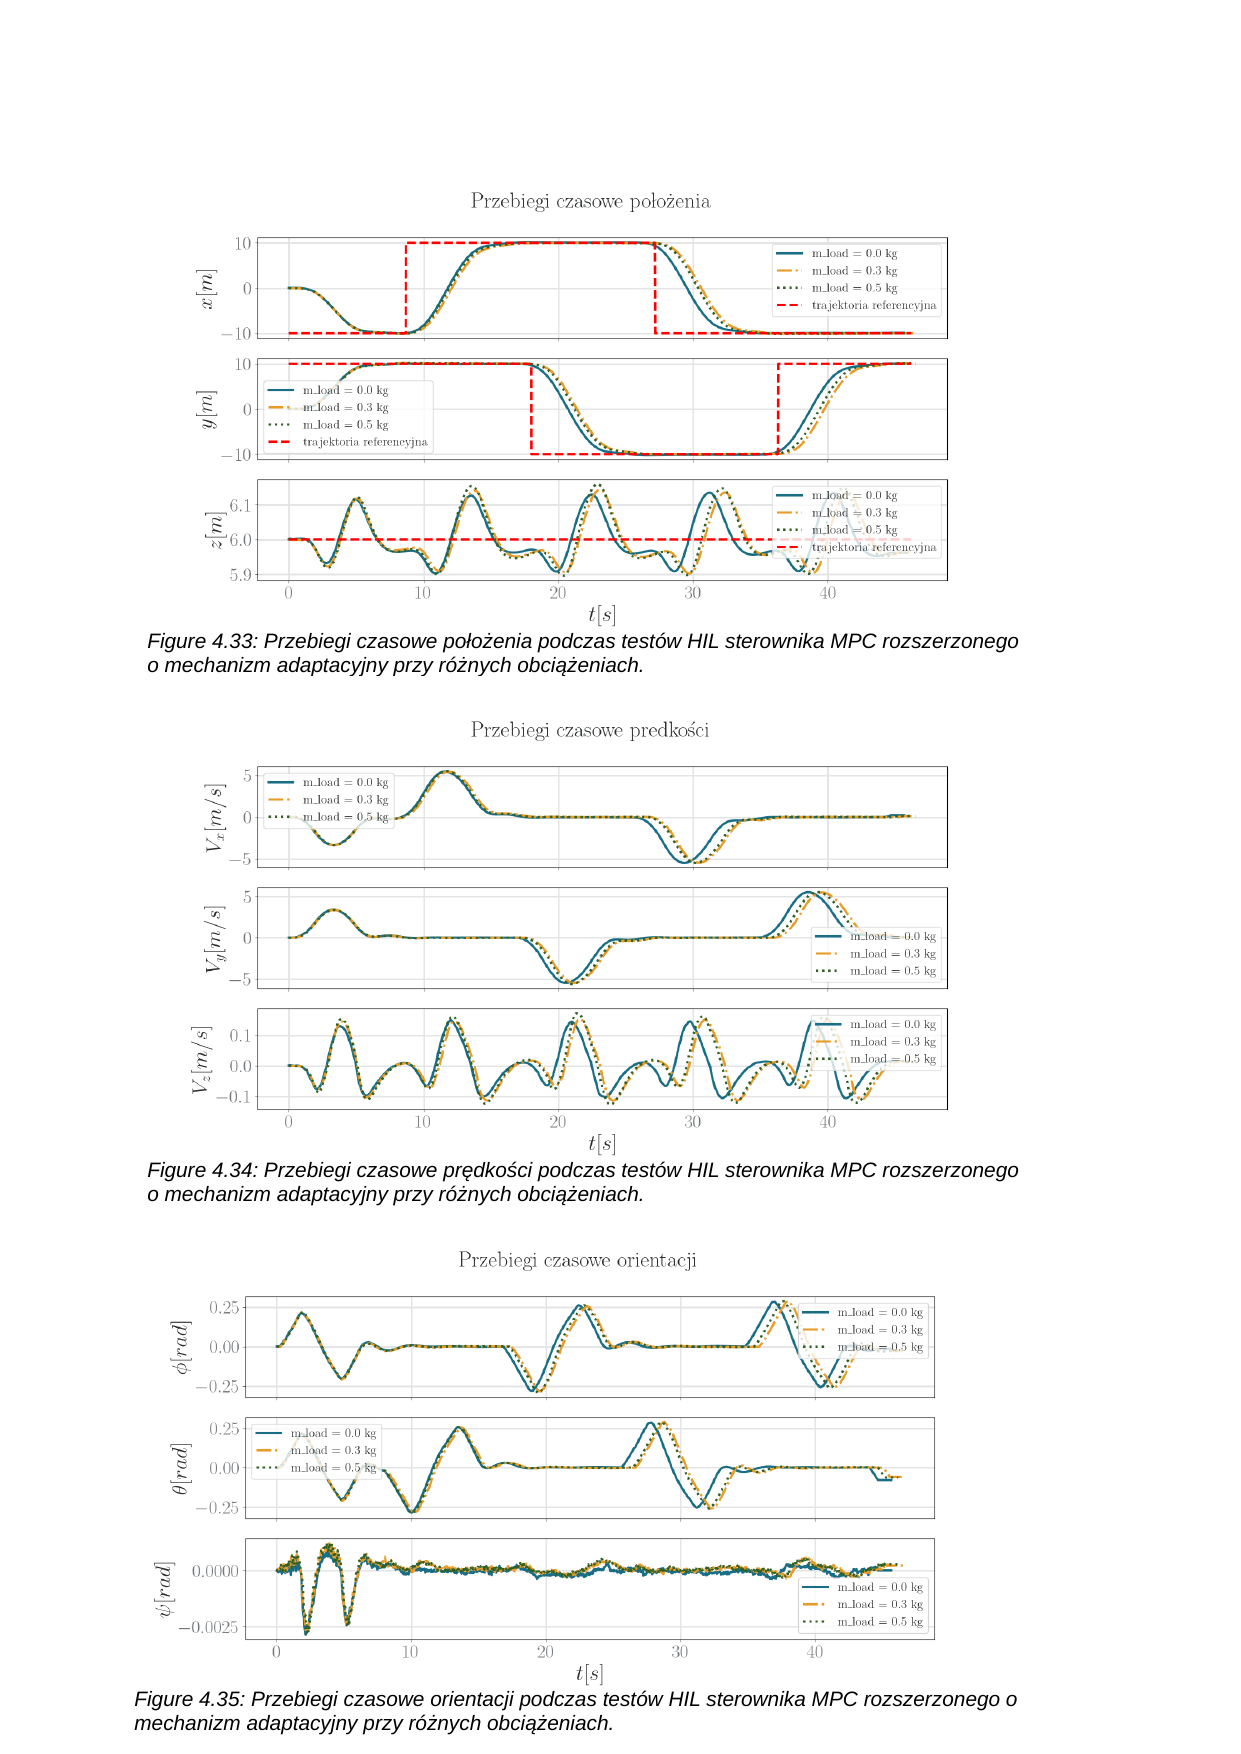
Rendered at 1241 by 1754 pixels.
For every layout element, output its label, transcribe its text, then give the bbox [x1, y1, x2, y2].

picture [147, 713, 1035, 1158]
picture [147, 184, 1035, 629]
text Figure 4.33: Przebiegi czasowe położenia podczas testów HIL sterownika MPC rozszerzonego o mechanizm adaptacyjny przy różnych obciążeniach. [147, 629, 1035, 676]
text [147, 689, 1035, 713]
picture [134, 1243, 1023, 1688]
text [134, 1218, 1022, 1243]
text Figure 4.35: Przebiegi czasowe orientacji podczas testów HIL sterownika MPC rozszerzonego o mechanizm adaptacyjny przy różnych obciążeniach. [134, 1688, 1022, 1735]
text Figure 4.34: Przebiegi czasowe prędkości podczas testów HIL sterownika MPC rozszerzonego o mechanizm adaptacyjny przy różnych obciążeniach. [147, 1158, 1035, 1206]
text [147, 159, 1035, 184]
